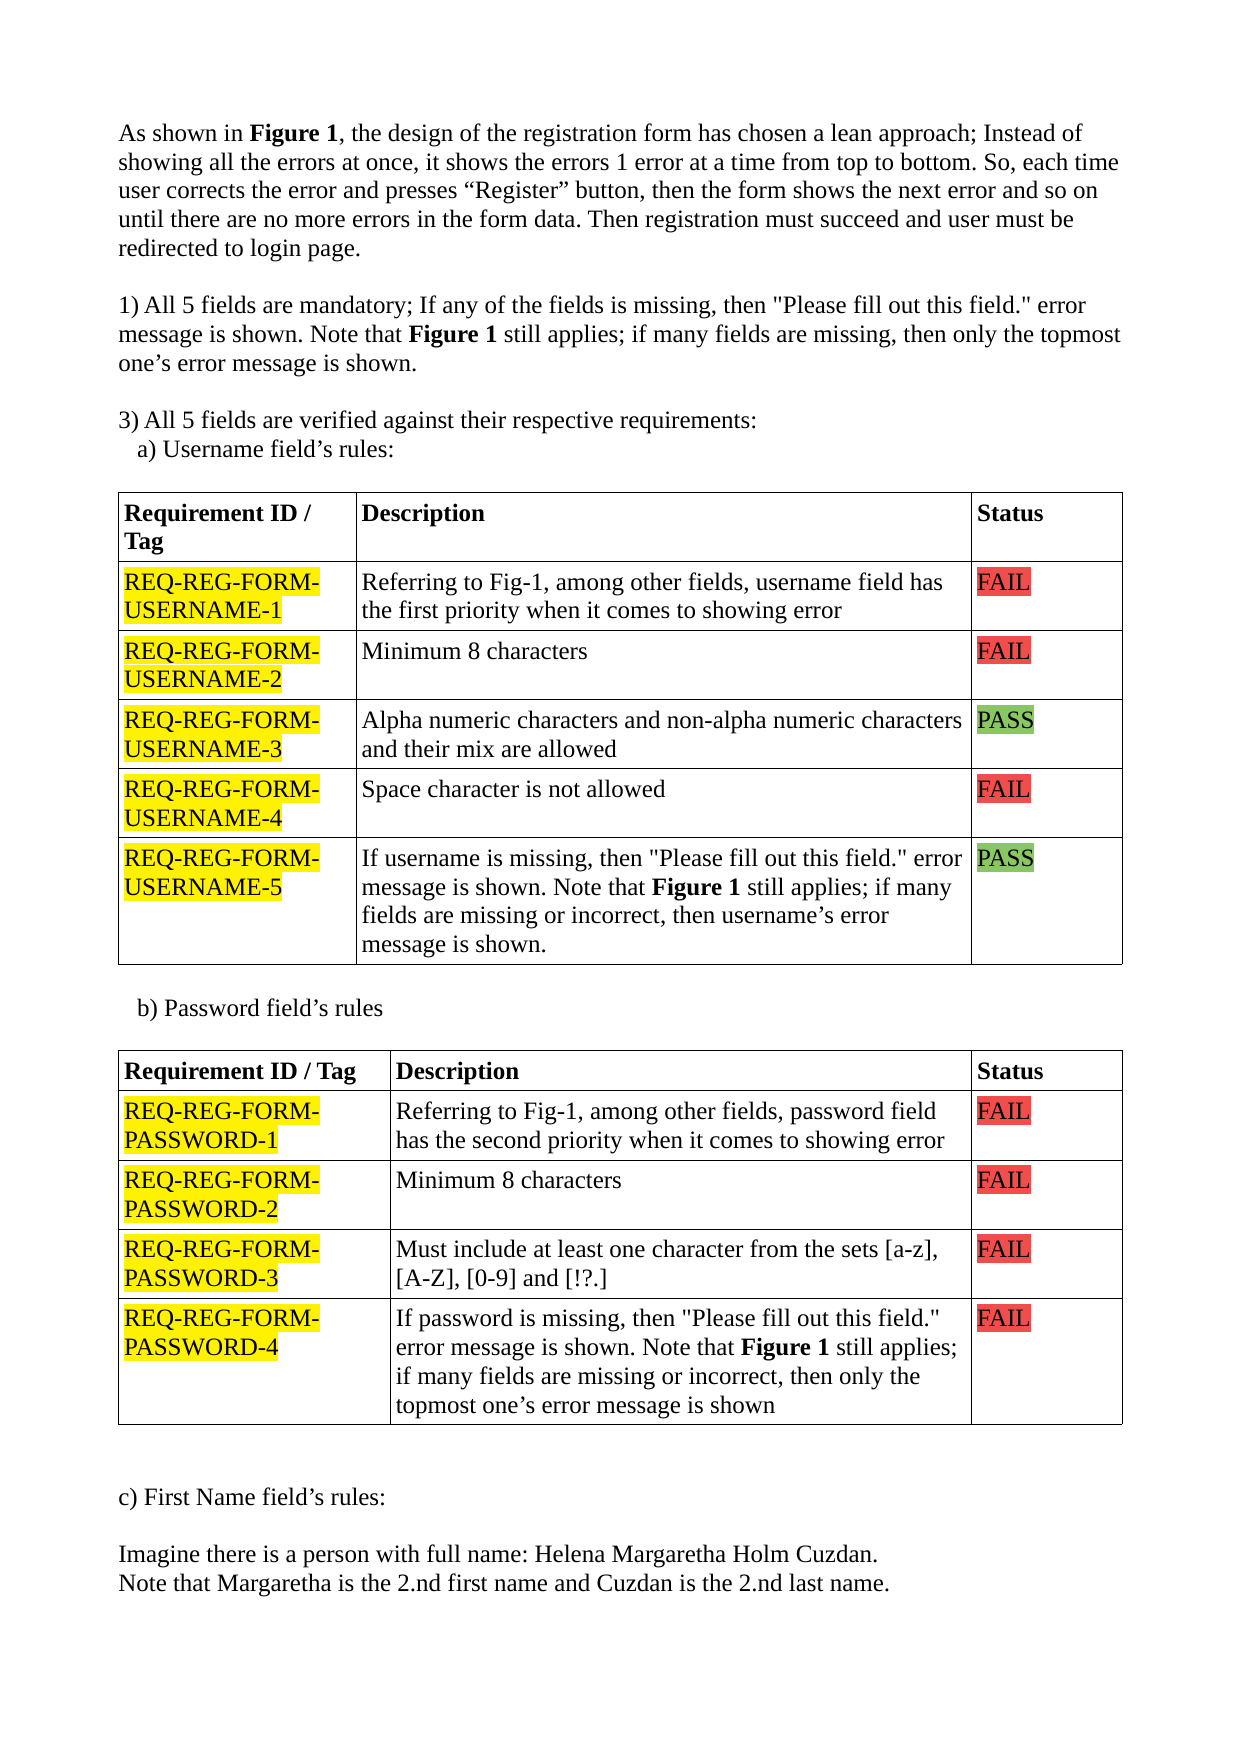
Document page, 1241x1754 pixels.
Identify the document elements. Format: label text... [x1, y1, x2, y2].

table_cell REQ-REG-FORM-USERNAME-2 [119, 631, 356, 699]
table_cell REQ-REG-FORM-USERNAME-1 [119, 562, 356, 630]
table_cell Minimum 8 characters [357, 631, 971, 699]
text 3) All 5 fields are verified against their respective requirements: [118, 406, 1122, 434]
table_cell FAIL [972, 1230, 1122, 1298]
table_cell FAIL [972, 769, 1122, 837]
table_cell REQ-REG-FORM-PASSWORD-3 [119, 1230, 390, 1298]
table_cell Referring to Fig-1, among other fields, username field has the first priority when it comes to showing error [357, 562, 971, 630]
table_header Description [391, 1051, 971, 1090]
table_cell FAIL [972, 562, 1122, 630]
table_cell Must include at least one character from the sets [a-z], [A-Z], [0-9] and [!?.] [391, 1230, 971, 1298]
table_cell REQ-REG-FORM- USERNAME-5 [119, 838, 356, 964]
table_cell PASS [972, 700, 1122, 768]
table_cell REQ-REG-FORM-PASSWORD-1 [119, 1091, 390, 1159]
table_cell If password is missing, then "Please fill out this field." error message is shown. Note that Figure 1 still applies; if many fields are missing or incorrect, then only the topmost one’s error message is shown [391, 1299, 971, 1424]
table_cell If username is missing, then "Please fill out this field." error message is shown. Note that Figure 1 still applies; if many fields are missing or incorrect, then username’s error message is shown. [357, 838, 971, 964]
table_cell PASS [972, 838, 1122, 964]
table_cell FAIL [972, 1091, 1122, 1159]
text b) Password field’s rules [118, 993, 1122, 1021]
text Note that Margaretha is the 2.nd first name and Cuzdan is the 2.nd last name. [118, 1568, 1122, 1597]
text 1) All 5 fields are mandatory; If any of the fields is missing, then "Please fill out this field." error message is shown. Note that Figure 1 still applies; if many fields are missing, then only the topmost one’s error message is shown. [118, 291, 1122, 377]
table_cell REQ-REG-FORM-USERNAME-4 [119, 769, 356, 837]
text As shown in Figure 1, the design of the registration form has chosen a lean approach; Instead of showing all the errors at once, it shows the errors 1 error at a time from top to bottom. So, each time user corrects the error and presses “Register” button, then the form shows the next error and so on until there are no more errors in the form data. Then registration must succeed and user must be redirected to login page. [118, 118, 1122, 262]
table_cell FAIL [972, 631, 1122, 699]
table_header Description [357, 493, 971, 561]
text a) Username field’s rules: [118, 434, 1122, 463]
table_cell Referring to Fig-1, among other fields, password field has the second priority when it comes to showing error [391, 1091, 971, 1159]
table_header Requirement ID / Tag [119, 493, 356, 561]
table_cell Alpha numeric characters and non-alpha numeric characters and their mix are allowed [357, 700, 971, 768]
text Imagine there is a person with full name: Helena Margaretha Holm Cuzdan. [118, 1539, 1122, 1568]
table_cell Minimum 8 characters [391, 1161, 971, 1228]
table_header Requirement ID / Tag [119, 1051, 390, 1090]
table_cell Space character is not allowed [357, 769, 971, 837]
text c) First Name field’s rules: [118, 1482, 1122, 1511]
table_cell REQ-REG-FORM-USERNAME-3 [119, 700, 356, 768]
table_cell FAIL [972, 1299, 1122, 1424]
table_cell REQ-REG-FORM- PASSWORD-4 [119, 1299, 390, 1424]
table_header Status [972, 1051, 1122, 1090]
table_cell FAIL [972, 1161, 1122, 1228]
table_cell REQ-REG-FORM-PASSWORD-2 [119, 1161, 390, 1228]
table_header Status [972, 493, 1122, 561]
